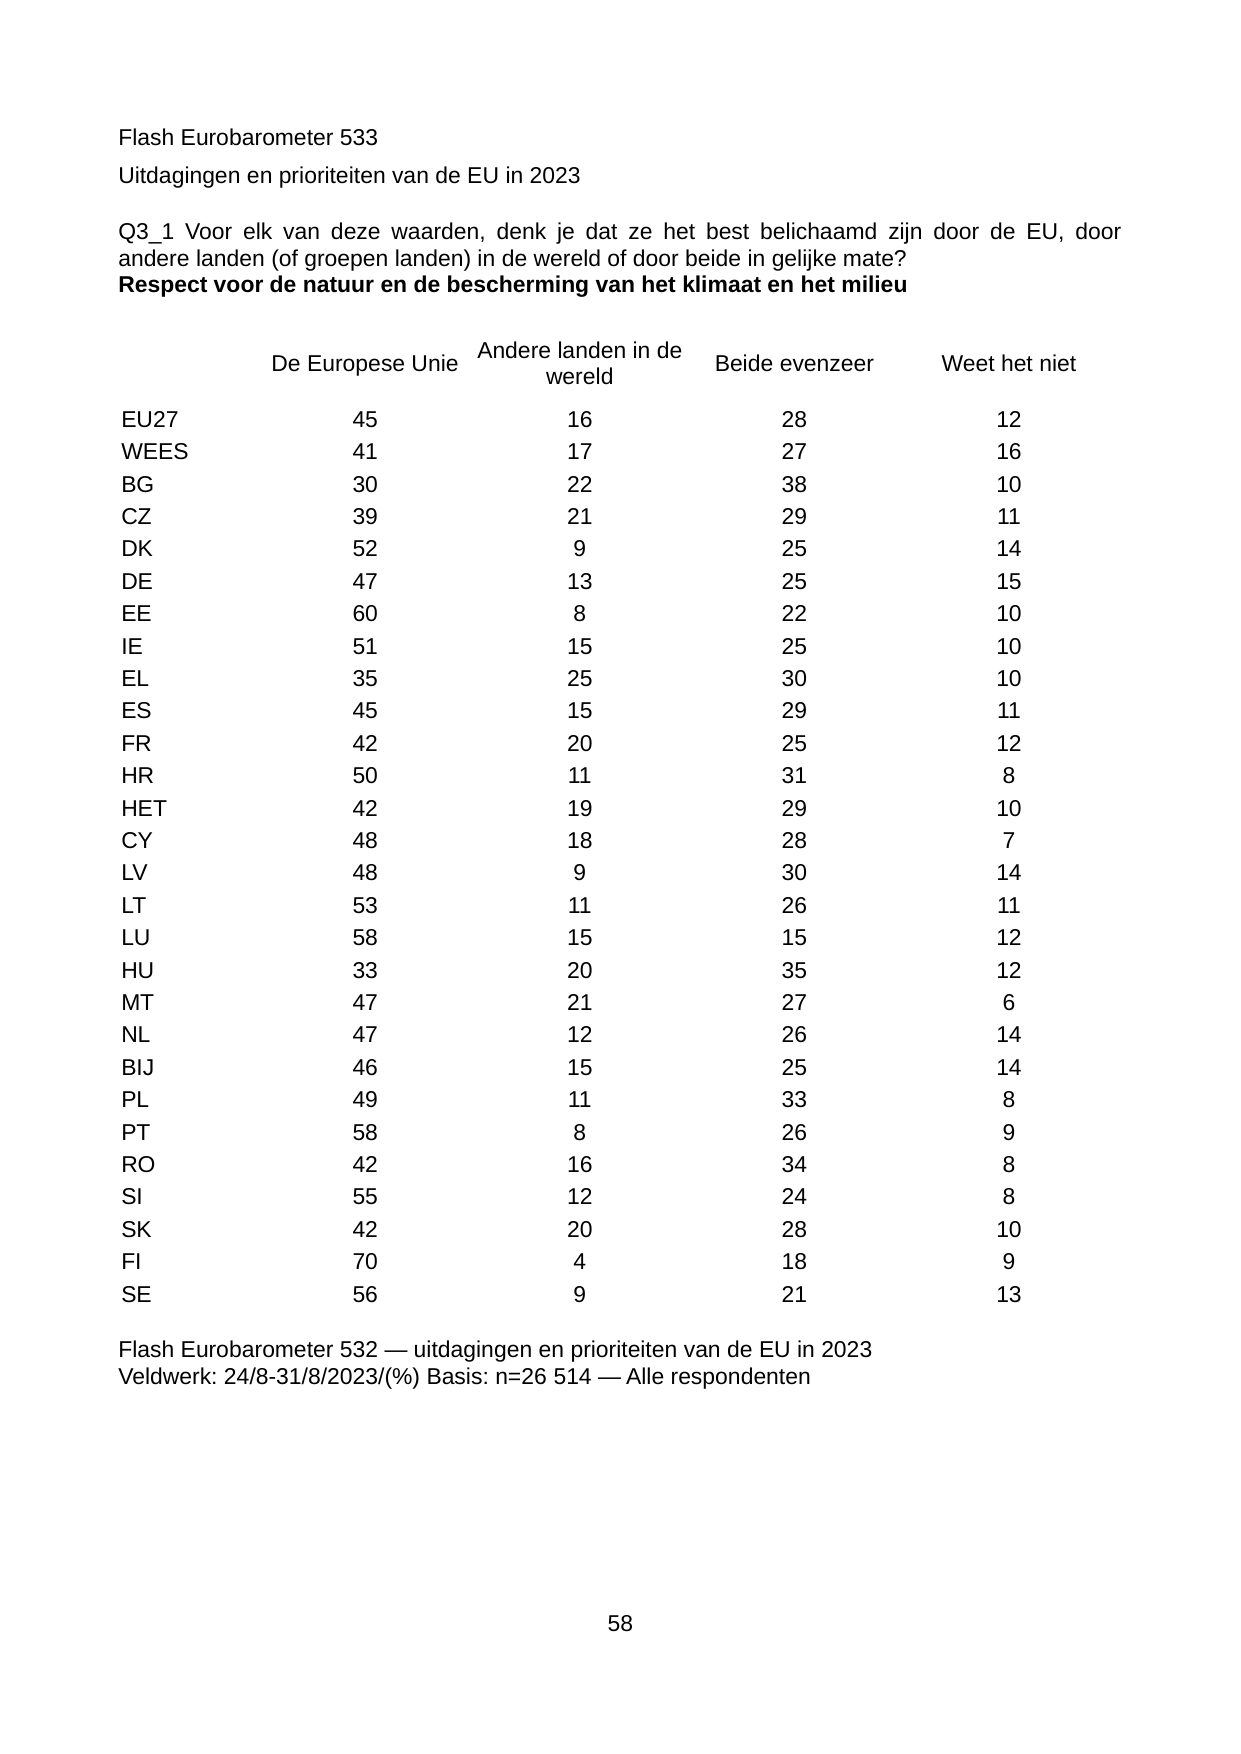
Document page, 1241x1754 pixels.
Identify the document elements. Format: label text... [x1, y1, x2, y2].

table_cell 33 [687, 1083, 901, 1116]
table_cell 60 [258, 597, 472, 629]
table_cell RO [118, 1148, 258, 1180]
table_cell 15 [687, 921, 901, 953]
text Q3_1 Voor elk van deze waarden, denk je dat ze het best belichaamd zijn door de EU, door andere landen (of groepen landen) in de wereld of door beide in gelijke mate? [118, 218, 1122, 271]
table_cell 28 [687, 824, 901, 856]
table_cell 26 [687, 1018, 901, 1051]
table_cell 49 [258, 1083, 472, 1116]
table_cell 35 [258, 662, 472, 694]
table_cell 4 [472, 1245, 687, 1277]
table_cell EE [118, 597, 258, 629]
table_cell HU [118, 954, 258, 986]
table_cell 11 [901, 694, 1116, 727]
table_cell 11 [472, 889, 687, 921]
table_cell 9 [901, 1245, 1116, 1277]
table_cell 27 [687, 435, 901, 468]
table_cell 14 [901, 533, 1116, 565]
table_cell 47 [258, 565, 472, 597]
table_cell 48 [258, 824, 472, 856]
table_cell 25 [472, 662, 687, 694]
table_cell 9 [472, 856, 687, 889]
table_cell 22 [687, 597, 901, 629]
table_cell 17 [472, 435, 687, 468]
table_cell 14 [901, 1018, 1116, 1051]
table_cell CZ [118, 500, 258, 532]
table_cell EL [118, 662, 258, 694]
table_cell 29 [687, 792, 901, 824]
table_cell 21 [472, 500, 687, 532]
table_cell 15 [472, 921, 687, 953]
table_cell 18 [472, 824, 687, 856]
table_cell 30 [258, 468, 472, 500]
table_cell 10 [901, 597, 1116, 629]
text Respect voor de natuur en de bescherming van het klimaat en het milieu [118, 271, 1122, 297]
table_cell 16 [901, 435, 1116, 468]
table_cell BIJ [118, 1051, 258, 1083]
table_cell 42 [258, 727, 472, 759]
table_cell 13 [901, 1278, 1116, 1310]
table_cell 24 [687, 1180, 901, 1213]
table_cell 26 [687, 889, 901, 921]
table_cell 14 [901, 856, 1116, 889]
table_cell 34 [687, 1148, 901, 1180]
table_cell 33 [258, 954, 472, 986]
table_cell FI [118, 1245, 258, 1277]
table_cell 15 [901, 565, 1116, 597]
table_cell 28 [687, 1213, 901, 1245]
table_cell 8 [901, 1148, 1116, 1180]
table_cell 11 [901, 889, 1116, 921]
table_cell 42 [258, 1148, 472, 1180]
table_cell 21 [687, 1278, 901, 1310]
table_cell 12 [901, 403, 1116, 435]
table_cell 12 [901, 921, 1116, 953]
table_cell FR [118, 727, 258, 759]
table_cell CY [118, 824, 258, 856]
table_cell 15 [472, 694, 687, 727]
table_cell IE [118, 630, 258, 662]
table_cell 70 [258, 1245, 472, 1277]
table_header Weet het niet [901, 324, 1116, 403]
table_cell 7 [901, 824, 1116, 856]
table_cell 48 [258, 856, 472, 889]
table_cell 12 [472, 1180, 687, 1213]
table_cell 28 [687, 403, 901, 435]
table_cell 10 [901, 630, 1116, 662]
table_cell MT [118, 986, 258, 1018]
table_cell 45 [258, 403, 472, 435]
table_cell 13 [472, 565, 687, 597]
table_cell LT [118, 889, 258, 921]
table_cell ES [118, 694, 258, 727]
table_cell 31 [687, 759, 901, 792]
table_cell 18 [687, 1245, 901, 1277]
table_cell 51 [258, 630, 472, 662]
table_cell LU [118, 921, 258, 953]
table_cell 10 [901, 468, 1116, 500]
table_cell 27 [687, 986, 901, 1018]
table_cell 46 [258, 1051, 472, 1083]
table_cell 11 [472, 1083, 687, 1116]
table_cell 8 [901, 1180, 1116, 1213]
table_cell 26 [687, 1116, 901, 1148]
table_cell 25 [687, 565, 901, 597]
table_cell 38 [687, 468, 901, 500]
table_cell 58 [258, 921, 472, 953]
table_cell NL [118, 1018, 258, 1051]
table_cell 53 [258, 889, 472, 921]
text Flash Eurobarometer 532 — uitdagingen en prioriteiten van de EU in 2023 [118, 1336, 1122, 1363]
table_cell 11 [472, 759, 687, 792]
table_cell 29 [687, 500, 901, 532]
table_cell 25 [687, 1051, 901, 1083]
table_cell 52 [258, 533, 472, 565]
table_cell 41 [258, 435, 472, 468]
table_header Andere landen in de wereld [472, 324, 687, 403]
table_cell 15 [472, 1051, 687, 1083]
table_cell 42 [258, 1213, 472, 1245]
table_cell 8 [901, 1083, 1116, 1116]
table_cell HET [118, 792, 258, 824]
table_cell DE [118, 565, 258, 597]
table_cell 8 [901, 759, 1116, 792]
table_header De Europese Unie [258, 324, 472, 403]
table_cell 39 [258, 500, 472, 532]
table_cell SK [118, 1213, 258, 1245]
table_cell 9 [901, 1116, 1116, 1148]
table_cell BG [118, 468, 258, 500]
table_cell 12 [472, 1018, 687, 1051]
table_cell 47 [258, 986, 472, 1018]
table_cell 35 [687, 954, 901, 986]
table_cell 25 [687, 533, 901, 565]
table_cell 12 [901, 954, 1116, 986]
table_cell 16 [472, 403, 687, 435]
table_cell 20 [472, 727, 687, 759]
table_cell 19 [472, 792, 687, 824]
table_cell SE [118, 1278, 258, 1310]
table_cell HR [118, 759, 258, 792]
table_cell 12 [901, 727, 1116, 759]
table_cell WEES [118, 435, 258, 468]
table_cell 55 [258, 1180, 472, 1213]
table_cell 14 [901, 1051, 1116, 1083]
table_cell 6 [901, 986, 1116, 1018]
table_cell 29 [687, 694, 901, 727]
table_cell 15 [472, 630, 687, 662]
table_cell 10 [901, 792, 1116, 824]
table_cell 11 [901, 500, 1116, 532]
table_cell 56 [258, 1278, 472, 1310]
table_cell PT [118, 1116, 258, 1148]
table_cell 42 [258, 792, 472, 824]
table_cell 50 [258, 759, 472, 792]
table_header Beide evenzeer [687, 324, 901, 403]
table_cell 9 [472, 533, 687, 565]
table_cell 10 [901, 1213, 1116, 1245]
table_cell 30 [687, 856, 901, 889]
table_cell PL [118, 1083, 258, 1116]
table_cell 30 [687, 662, 901, 694]
table_cell 8 [472, 597, 687, 629]
table_cell LV [118, 856, 258, 889]
table_cell 8 [472, 1116, 687, 1148]
table_cell 10 [901, 662, 1116, 694]
table_cell 16 [472, 1148, 687, 1180]
text Veldwerk: 24/8-31/8/2023/(%) Basis: n=26 514 — Alle respondenten [118, 1363, 1122, 1389]
table_cell 9 [472, 1278, 687, 1310]
table_cell 25 [687, 727, 901, 759]
table_cell 20 [472, 1213, 687, 1245]
table_cell 45 [258, 694, 472, 727]
table_cell 21 [472, 986, 687, 1018]
table_cell SI [118, 1180, 258, 1213]
table_cell 47 [258, 1018, 472, 1051]
table_header [118, 324, 258, 403]
table_cell 22 [472, 468, 687, 500]
table_cell 25 [687, 630, 901, 662]
table_cell DK [118, 533, 258, 565]
table_cell EU27 [118, 403, 258, 435]
table_cell 58 [258, 1116, 472, 1148]
table_cell 20 [472, 954, 687, 986]
